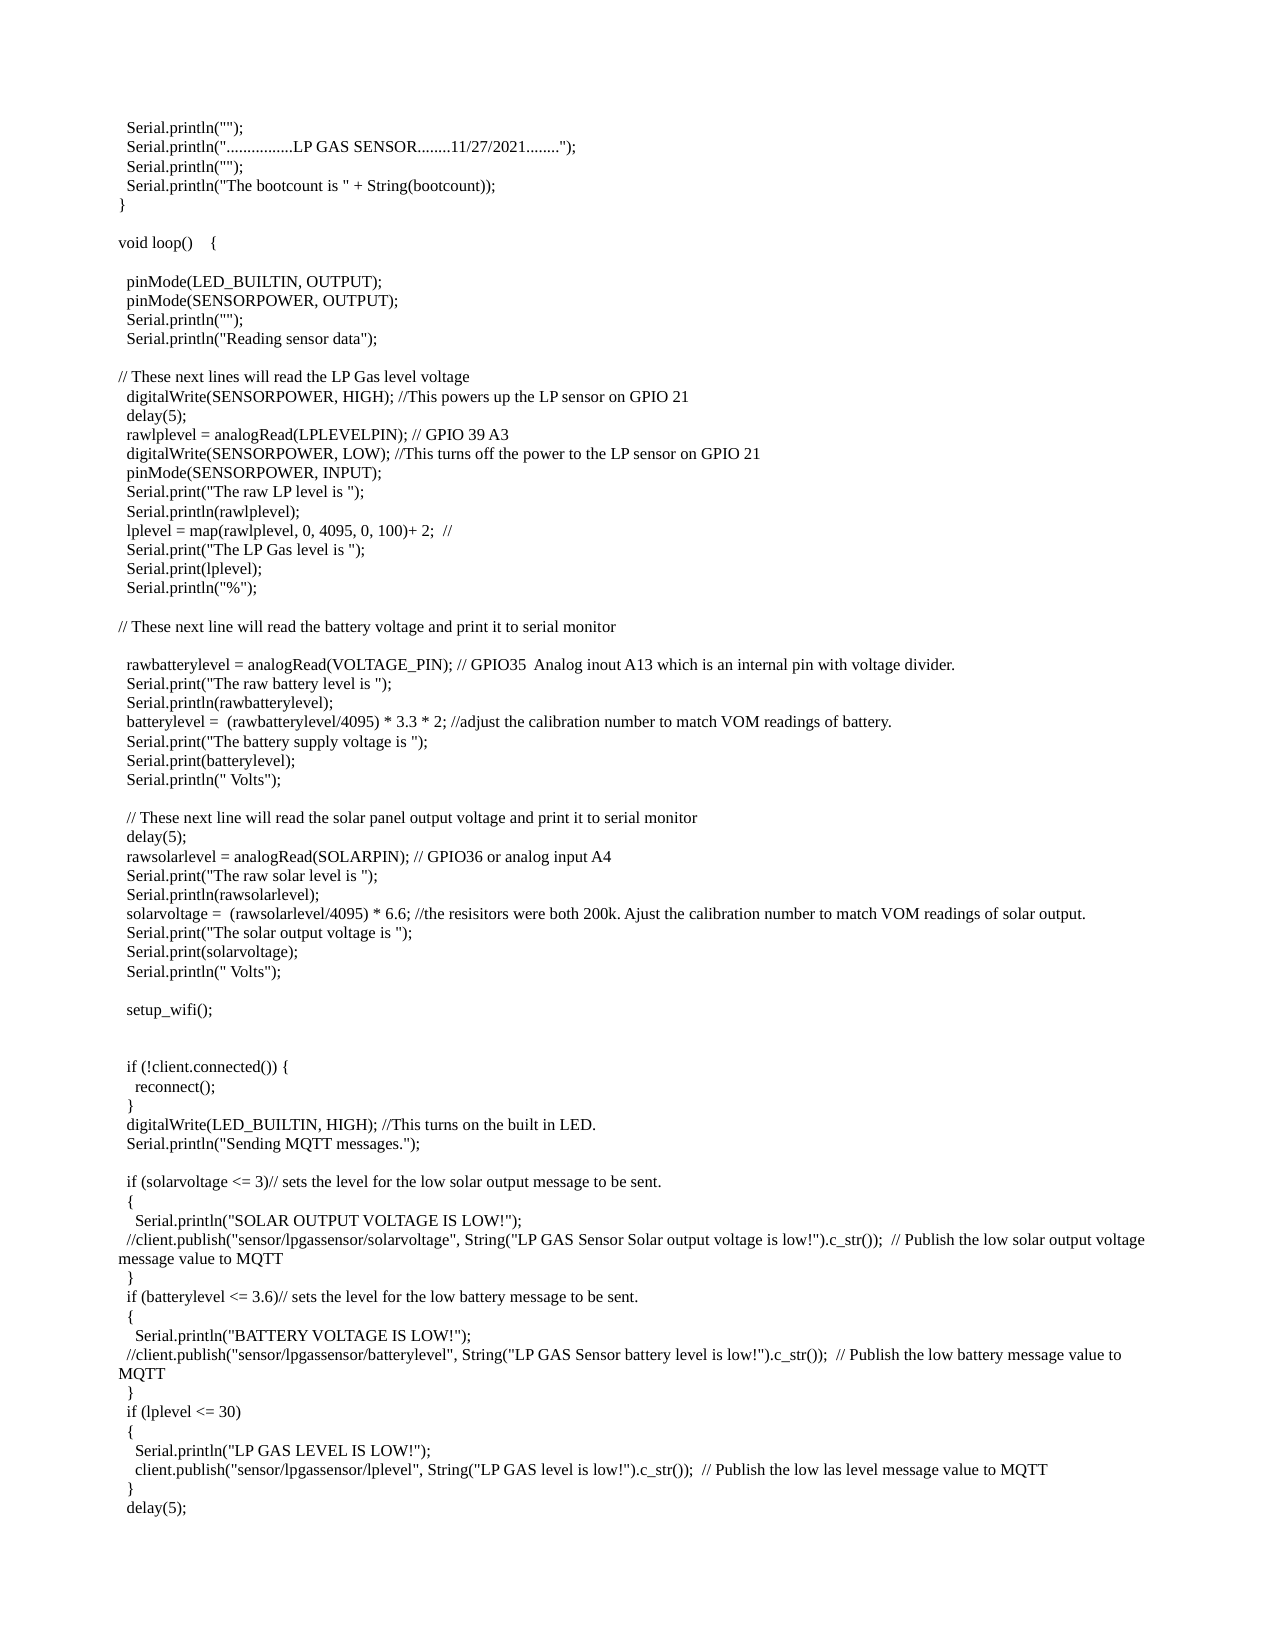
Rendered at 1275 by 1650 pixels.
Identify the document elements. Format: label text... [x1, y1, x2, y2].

text rawbatterylevel = analogRead(VOLTAGE_PIN); // GPIO35 Analog inout A13 which is an internal pin with voltage divider. [118, 655, 1157, 674]
text digitalWrite(SENSORPOWER, HIGH); //This powers up the LP sensor on GPIO 21 [118, 386, 1157, 406]
text digitalWrite(LED_BUILTIN, HIGH); //This turns on the built in LED. [118, 1115, 1157, 1134]
text { [118, 1421, 1157, 1441]
text rawlplevel = analogRead(LPLEVELPIN); // GPIO 39 A3 [118, 425, 1157, 444]
text // These next lines will read the LP Gas level voltage [118, 367, 1157, 386]
text if (!client.connected()) { [118, 1057, 1157, 1076]
text // These next line will read the solar panel output voltage and print it to serial monitor [118, 808, 1157, 827]
text } [118, 1268, 1157, 1287]
text Serial.print("The LP Gas level is "); [118, 540, 1157, 559]
text Serial.print(solarvoltage); [118, 942, 1157, 961]
text solarvoltage = (rawsolarlevel/4095) * 6.6; //the resisitors were both 200k. Ajust the calibration number to match VOM readings of solar output. [118, 904, 1157, 923]
text delay(5); [118, 827, 1157, 846]
text } [118, 1479, 1157, 1498]
text Serial.println("%"); [118, 578, 1157, 597]
text Serial.print("The raw solar level is "); [118, 866, 1157, 885]
text Serial.println("Reading sensor data"); [118, 329, 1157, 348]
text pinMode(LED_BUILTIN, OUTPUT); [118, 271, 1157, 291]
text rawsolarlevel = analogRead(SOLARPIN); // GPIO36 or analog input A4 [118, 846, 1157, 866]
text } [118, 195, 1157, 214]
text pinMode(SENSORPOWER, INPUT); [118, 463, 1157, 482]
text Serial.print(batterylevel); [118, 751, 1157, 770]
text reconnect(); [118, 1076, 1157, 1096]
text Serial.println(""); [118, 310, 1157, 329]
text lplevel = map(rawlplevel, 0, 4095, 0, 100)+ 2; // [118, 521, 1157, 540]
text Serial.println(" Volts"); [118, 961, 1157, 981]
text Serial.println("................LP GAS SENSOR........11/27/2021........"); [118, 137, 1157, 156]
text void loop() { [118, 233, 1157, 252]
text Serial.print(lplevel); [118, 559, 1157, 578]
text Serial.println(""); [118, 118, 1157, 137]
text setup_wifi(); [118, 1000, 1157, 1019]
text Serial.println(rawsolarlevel); [118, 885, 1157, 904]
text Serial.println(""); [118, 156, 1157, 176]
text pinMode(SENSORPOWER, OUTPUT); [118, 291, 1157, 310]
text } [118, 1383, 1157, 1402]
text { [118, 1191, 1157, 1211]
text Serial.println("The bootcount is " + String(bootcount)); [118, 176, 1157, 195]
text Serial.println("LP GAS LEVEL IS LOW!"); [118, 1441, 1157, 1460]
text //client.publish("sensor/lpgassensor/batterylevel", String("LP GAS Sensor battery level is low!").c_str()); // Publish the low battery message value to MQTT [118, 1345, 1157, 1383]
text Serial.println("SOLAR OUTPUT VOLTAGE IS LOW!"); [118, 1211, 1157, 1230]
text Serial.println(rawbatterylevel); [118, 693, 1157, 712]
text //client.publish("sensor/lpgassensor/solarvoltage", String("LP GAS Sensor Solar output voltage is low!").c_str()); // Publish the low solar output voltage message value to MQTT [118, 1230, 1157, 1268]
text delay(5); [118, 406, 1157, 425]
text Serial.print("The raw LP level is "); [118, 482, 1157, 501]
text Serial.println(" Volts"); [118, 770, 1157, 789]
text // These next line will read the battery voltage and print it to serial monitor [118, 616, 1157, 636]
text client.publish("sensor/lpgassensor/lplevel", String("LP GAS level is low!").c_str()); // Publish the low las level message value to MQTT [118, 1460, 1157, 1479]
text if (lplevel <= 30) [118, 1402, 1157, 1421]
text Serial.println("Sending MQTT messages."); [118, 1134, 1157, 1153]
text Serial.println(rawlplevel); [118, 501, 1157, 521]
text digitalWrite(SENSORPOWER, LOW); //This turns off the power to the LP sensor on GPIO 21 [118, 444, 1157, 463]
text Serial.print("The battery supply voltage is "); [118, 731, 1157, 751]
text { [118, 1306, 1157, 1326]
text Serial.println("BATTERY VOLTAGE IS LOW!"); [118, 1326, 1157, 1345]
text Serial.print("The solar output voltage is "); [118, 923, 1157, 942]
text delay(5); [118, 1498, 1157, 1517]
text Serial.print("The raw battery level is "); [118, 674, 1157, 693]
text } [118, 1096, 1157, 1115]
text batterylevel = (rawbatterylevel/4095) * 3.3 * 2; //adjust the calibration number to match VOM readings of battery. [118, 712, 1157, 731]
text if (batterylevel <= 3.6)// sets the level for the low battery message to be sent. [118, 1287, 1157, 1306]
text if (solarvoltage <= 3)// sets the level for the low solar output message to be sent. [118, 1172, 1157, 1191]
